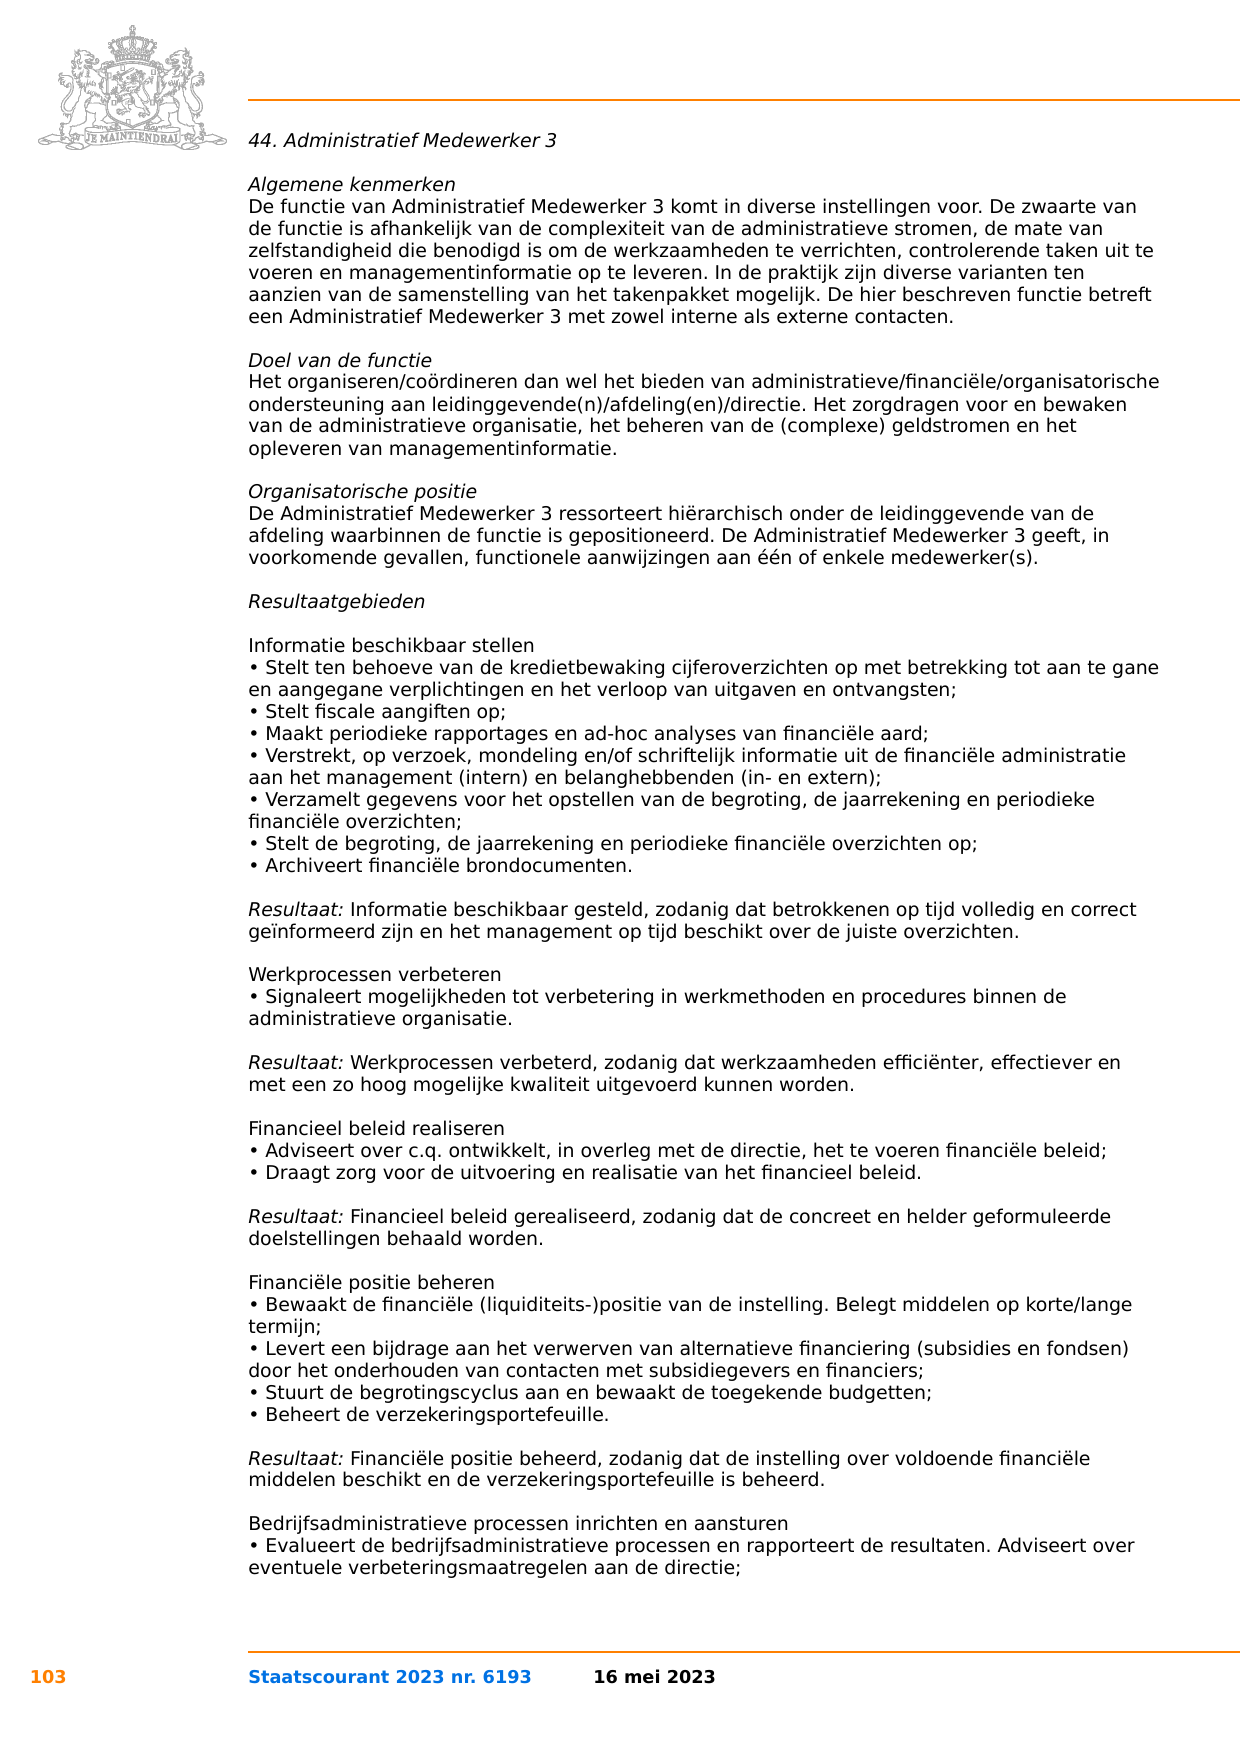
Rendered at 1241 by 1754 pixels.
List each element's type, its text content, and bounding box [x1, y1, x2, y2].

text • Draagt zorg voor de uitvoering en realisatie van het financieel beleid. [248, 1162, 1163, 1184]
text • Stelt de begroting, de jaarrekening en periodieke financiële overzichten op; [248, 833, 1163, 855]
text • Levert een bijdrage aan het verwerven van alternatieve financiering (subsidies en fondsen) door het onderhouden van contacten met subsidiegevers en financiers; [248, 1338, 1163, 1382]
text Resultaatgebieden [248, 591, 1163, 613]
text • Adviseert over c.q. ontwikkelt, in overleg met de directie, het te voeren financiële beleid; [248, 1140, 1163, 1162]
text De functie van Administratief Medewerker 3 komt in diverse instellingen voor. De zwaarte van de functie is afhankelijk van de complexiteit van de administratieve stromen, de mate van zelfstandigheid die benodigd is om de werkzaamheden te verrichten, controlerende taken uit te voeren en managementinformatie op te leveren. In de praktijk zijn diverse varianten ten aanzien van de samenstelling van het takenpakket mogelijk. De hier beschreven functie betreft een Administratief Medewerker 3 met zowel interne als externe contacten. [248, 196, 1163, 328]
text Organisatorische positie [248, 481, 1163, 503]
text Werkprocessen verbeteren [248, 964, 1163, 986]
text • Verstrekt, op verzoek, mondeling en/of schriftelijk informatie uit de financiële administratie aan het management (intern) en belanghebbenden (in- en extern); [248, 745, 1163, 789]
text • Stelt fiscale aangiften op; [248, 701, 1163, 723]
text Resultaat: Financieel beleid gerealiseerd, zodanig dat de concreet en helder geformuleerde doelstellingen behaald worden. [248, 1206, 1163, 1250]
text • Signaleert mogelijkheden tot verbetering in werkmethoden en procedures binnen de administratieve organisatie. [248, 986, 1163, 1030]
text Doel van de functie [248, 349, 1163, 371]
text • Archiveert financiële brondocumenten. [248, 855, 1163, 877]
picture [38, 25, 227, 150]
text Informatie beschikbaar stellen [248, 635, 1163, 657]
text • Evalueert de bedrijfsadministratieve processen en rapporteert de resultaten. Adviseert over eventuele verbeteringsmaatregelen aan de directie; [248, 1535, 1163, 1579]
text Bedrijfsadministratieve processen inrichten en aansturen [248, 1513, 1163, 1535]
text • Verzamelt gegevens voor het opstellen van de begroting, de jaarrekening en periodieke financiële overzichten; [248, 789, 1163, 833]
text Financieel beleid realiseren [248, 1118, 1163, 1140]
text Financiële positie beheren [248, 1272, 1163, 1294]
text • Bewaakt de financiële (liquiditeits-)positie van de instelling. Belegt middelen op korte/lange termijn; [248, 1294, 1163, 1338]
text • Maakt periodieke rapportages en ad-hoc analyses van financiële aard; [248, 723, 1163, 745]
text Het organiseren/coördineren dan wel het bieden van administratieve/financiële/organisatorische ondersteuning aan leidinggevende(n)/afdeling(en)/directie. Het zorgdragen voor en bewaken van de administratieve organisatie, het beheren van de (complexe) geldstromen en het opleveren van managementinformatie. [248, 371, 1163, 459]
text Resultaat: Financiële positie beheerd, zodanig dat de instelling over voldoende financiële middelen beschikt en de verzekeringsportefeuille is beheerd. [248, 1447, 1163, 1491]
text Resultaat: Informatie beschikbaar gesteld, zodanig dat betrokkenen op tijd volledig en correct geïnformeerd zijn en het management op tijd beschikt over de juiste overzichten. [248, 898, 1163, 942]
subtitle 44. Administratief Medewerker 3 [248, 130, 1163, 152]
text • Beheert de verzekeringsportefeuille. [248, 1403, 1163, 1426]
text De Administratief Medewerker 3 ressorteert hiërarchisch onder de leidinggevende van de afdeling waarbinnen de functie is gepositioneerd. De Administratief Medewerker 3 geeft, in voorkomende gevallen, functionele aanwijzingen aan één of enkele medewerker(s). [248, 503, 1163, 569]
text • Stuurt de begrotingscyclus aan en bewaakt de toegekende budgetten; [248, 1382, 1163, 1403]
text Algemene kenmerken [248, 174, 1163, 196]
text Resultaat: Werkprocessen verbeterd, zodanig dat werkzaamheden efficiënter, effectiever en met een zo hoog mogelijke kwaliteit uitgevoerd kunnen worden. [248, 1052, 1163, 1096]
text • Stelt ten behoeve van de kredietbewaking cijferoverzichten op met betrekking tot aan te gane en aangegane verplichtingen en het verloop van uitgaven en ontvangsten; [248, 657, 1163, 701]
